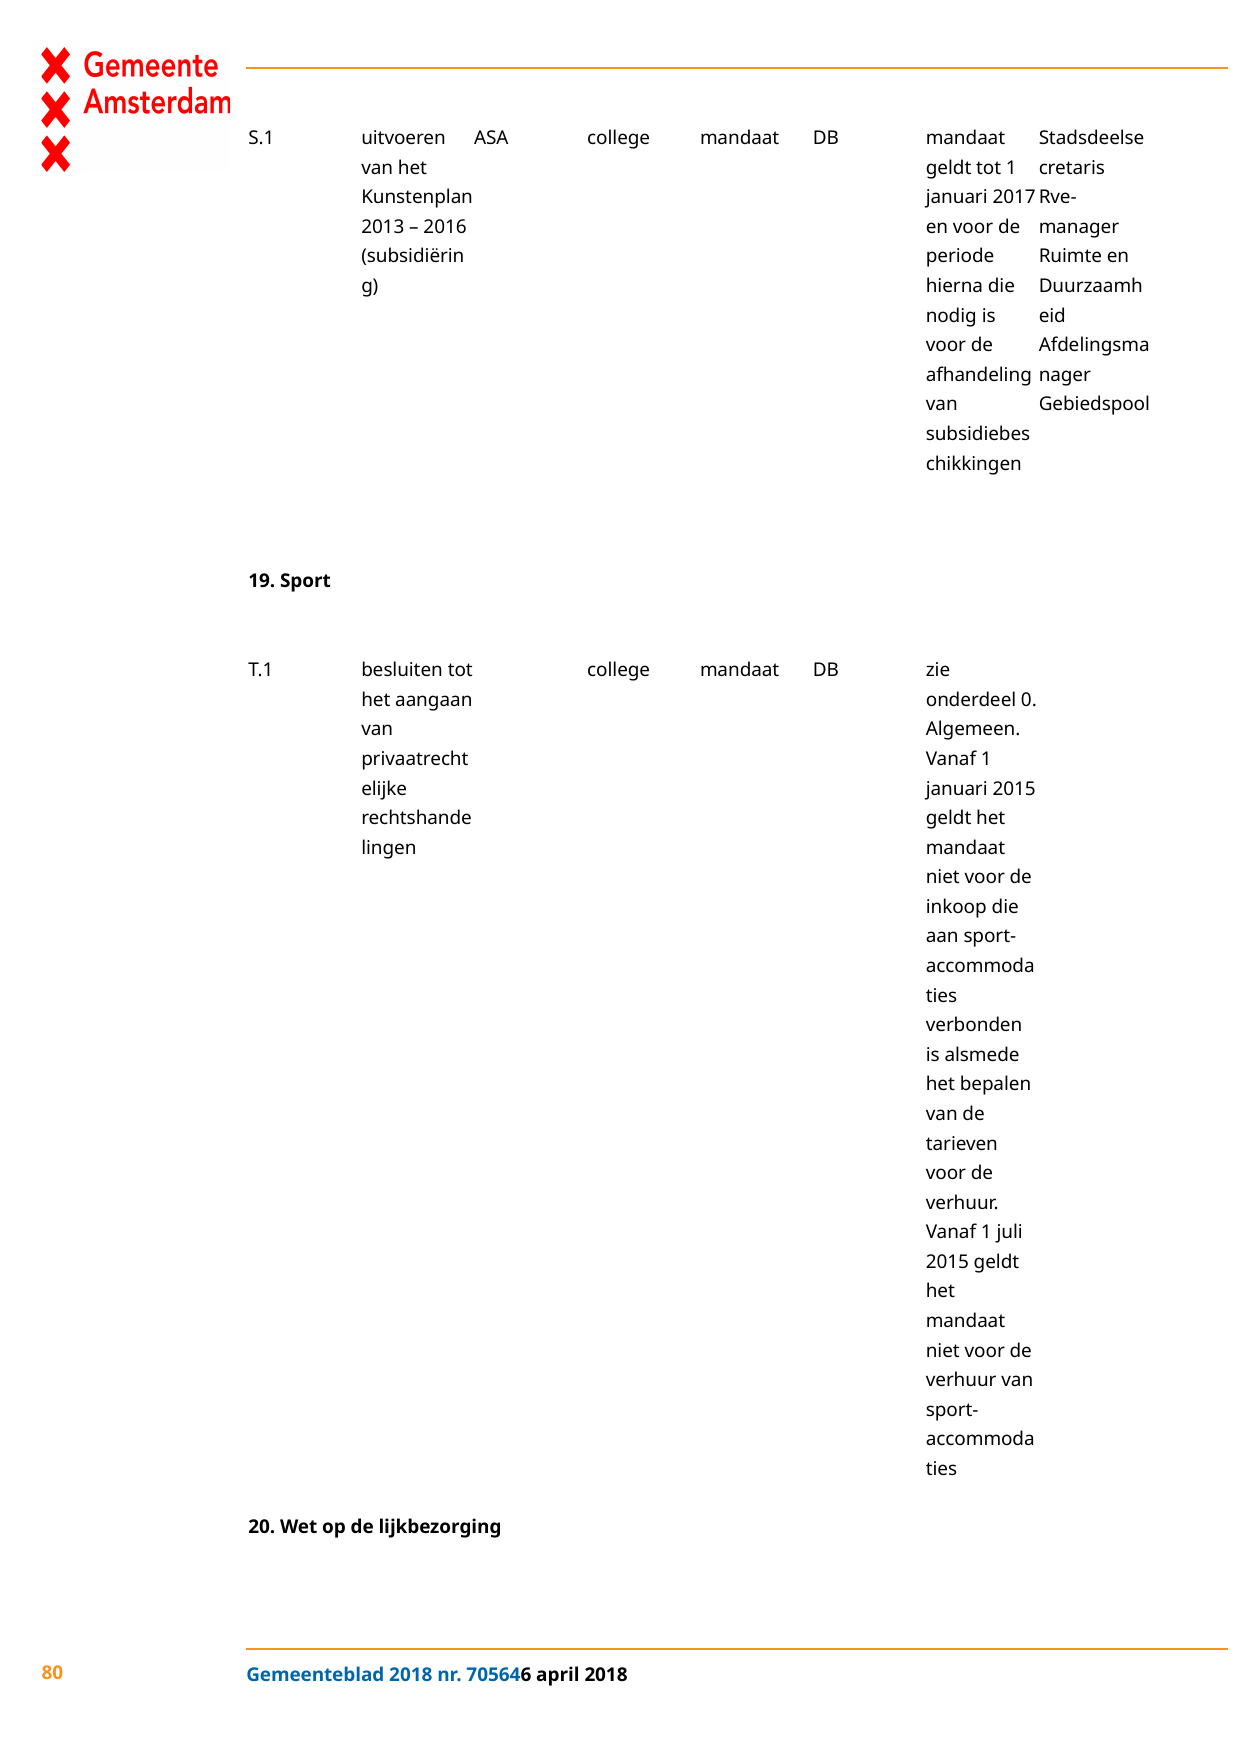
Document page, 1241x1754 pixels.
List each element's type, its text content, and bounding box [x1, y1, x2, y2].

table_header besluiten tot het aangaan van privaatrechtelijke rechtshandelingen [361, 627, 474, 1510]
text 19. Sport [248, 567, 1152, 593]
table_header [1039, 627, 1152, 1510]
table_header [474, 1573, 587, 1599]
table_header [1039, 1573, 1152, 1599]
table_header T.1 [248, 627, 361, 1510]
picture [41, 47, 231, 172]
table_header DB [813, 95, 926, 505]
table_header [361, 1573, 474, 1599]
table_header mandaat [700, 95, 813, 505]
table_header S.1 [248, 95, 361, 505]
table_header [474, 627, 587, 1510]
table_header ASA [474, 95, 587, 505]
table_header uitvoeren van het Kunstenplan 2013 – 2016 (subsidiëring) [361, 95, 474, 505]
table_header [587, 1573, 700, 1599]
table_header DB [813, 627, 926, 1510]
table_header [248, 1573, 361, 1599]
table_header college [587, 95, 700, 505]
table_header [700, 1573, 813, 1599]
table_header [926, 1573, 1038, 1599]
table_header Stadsdeelsecretaris Rve-manager Ruimte en Duurzaamheid Afdelingsmanager Gebiedspool [1039, 95, 1152, 505]
table_header mandaat [700, 627, 813, 1510]
table_header college [587, 627, 700, 1510]
table_header zie onderdeel 0. Algemeen. Vanaf 1 januari 2015 geldt het mandaat niet voor de inkoop die aan sport-accommodaties verbonden is alsmede het bepalen van de tarieven voor de verhuur. Vanaf 1 juli 2015 geldt het mandaat niet voor de verhuur van sport-accommodaties [926, 627, 1038, 1510]
table_header [813, 1573, 926, 1599]
text 20. Wet op de lijkbezorging [248, 1514, 1152, 1539]
table_header mandaat geldt tot 1 januari 2017 en voor de periode hierna die nodig is voor de afhandeling van subsidiebeschikkingen [926, 95, 1038, 505]
